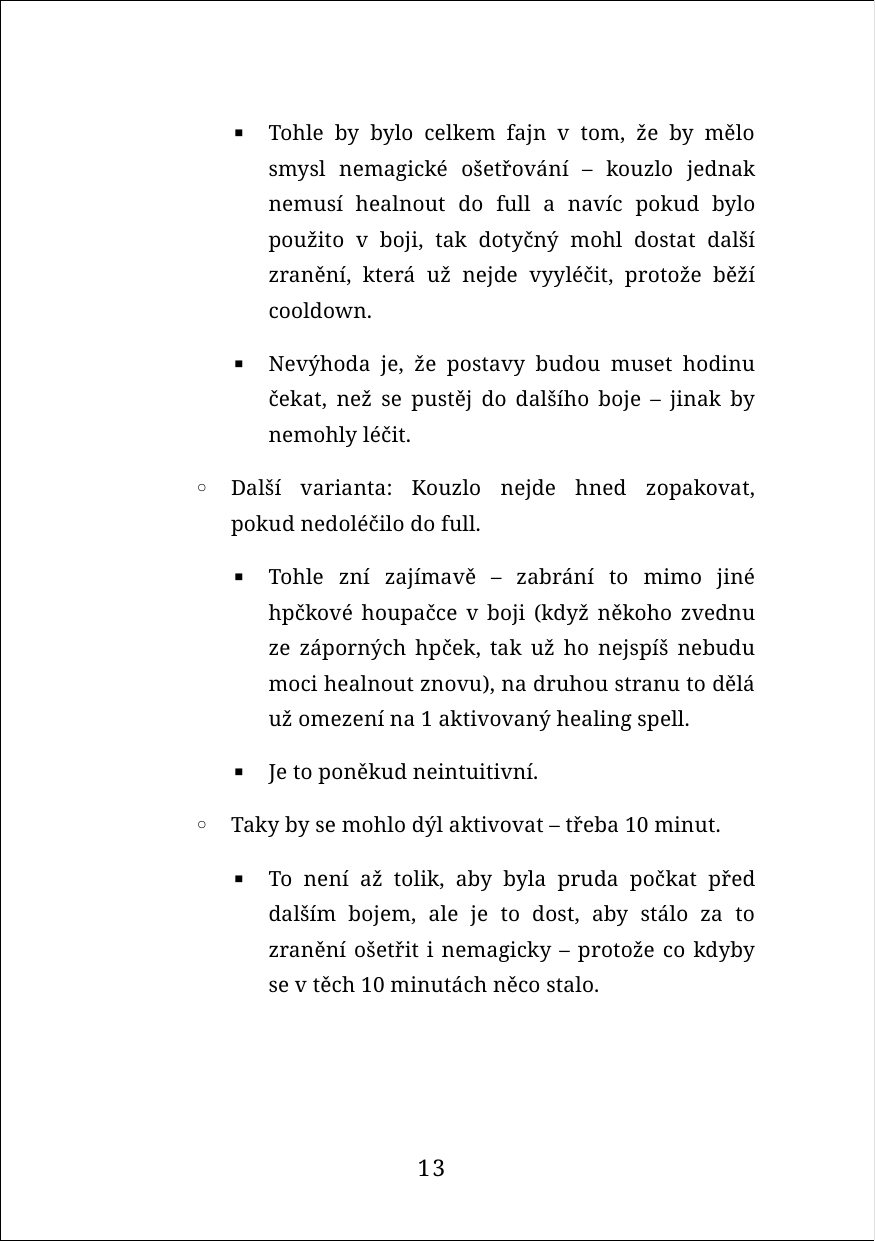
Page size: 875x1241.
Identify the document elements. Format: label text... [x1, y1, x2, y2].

list To není až tolik, aby byla pruda počkat před dalším bojem, ale je to dost, aby stálo za to zranění ošetřit i nemagicky – protože co kdyby se v těch 10 minutách něco stalo. [231, 864, 756, 999]
list Nevýhoda je, že postavy budou muset hodinu čekat, než se pustěj do dalšího boje – jinak by nemohly léčit. [231, 349, 756, 448]
list Je to poněkud neintuitivní. [231, 757, 756, 786]
list Další varianta: Kouzlo nejde hned zopakovat, pokud nedoléčilo do full. [193, 473, 756, 537]
list Tohle by bylo celkem fajn v tom, že by mělo smysl nemagické ošetřování – kouzlo jednak nemusí healnout do full a navíc pokud bylo použito v boji, tak dotyčný mohl dostat další zranění, která už nejde vyyléčit, protože běží cooldown. [231, 118, 756, 324]
list Tohle zní zajímavě – zabrání to mimo jiné hpčkové houpačce v boji (když někoho zvednu ze záporných hpček, tak už ho nejspíš nebudu moci healnout znovu), na druhou stranu to dělá už omezení na 1 aktivovaný healing spell. [231, 562, 756, 733]
list Taky by se mohlo dýl aktivovat – třeba 10 minut. [193, 811, 756, 839]
